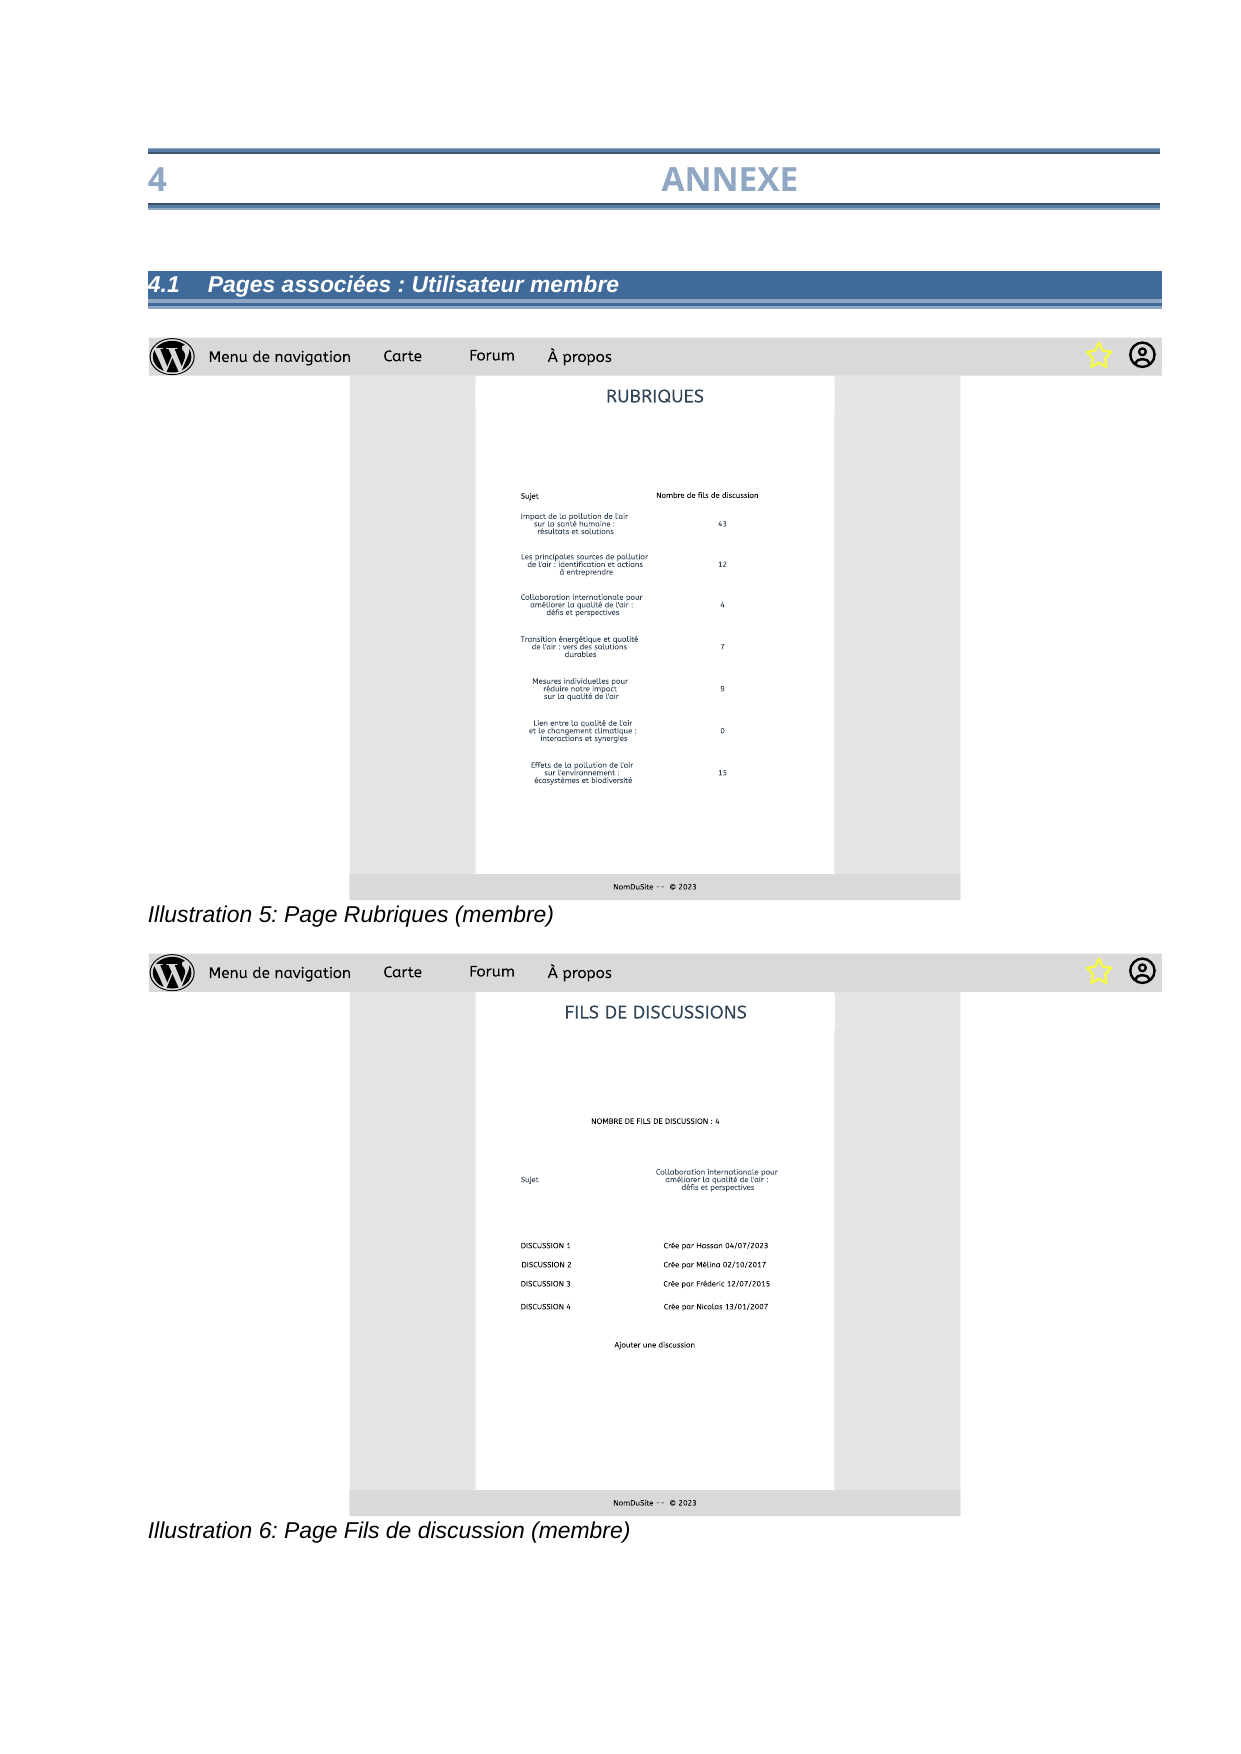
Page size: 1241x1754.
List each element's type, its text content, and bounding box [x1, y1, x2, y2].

text Illustration 6: Page Fils de discussion (membre) [148, 1517, 1162, 1543]
subtitle Annexe [148, 154, 1160, 203]
subtitle Pages associées : Utilisateur membre [148, 271, 1162, 299]
text Illustration 5: Page Rubriques (membre) [148, 901, 1162, 927]
